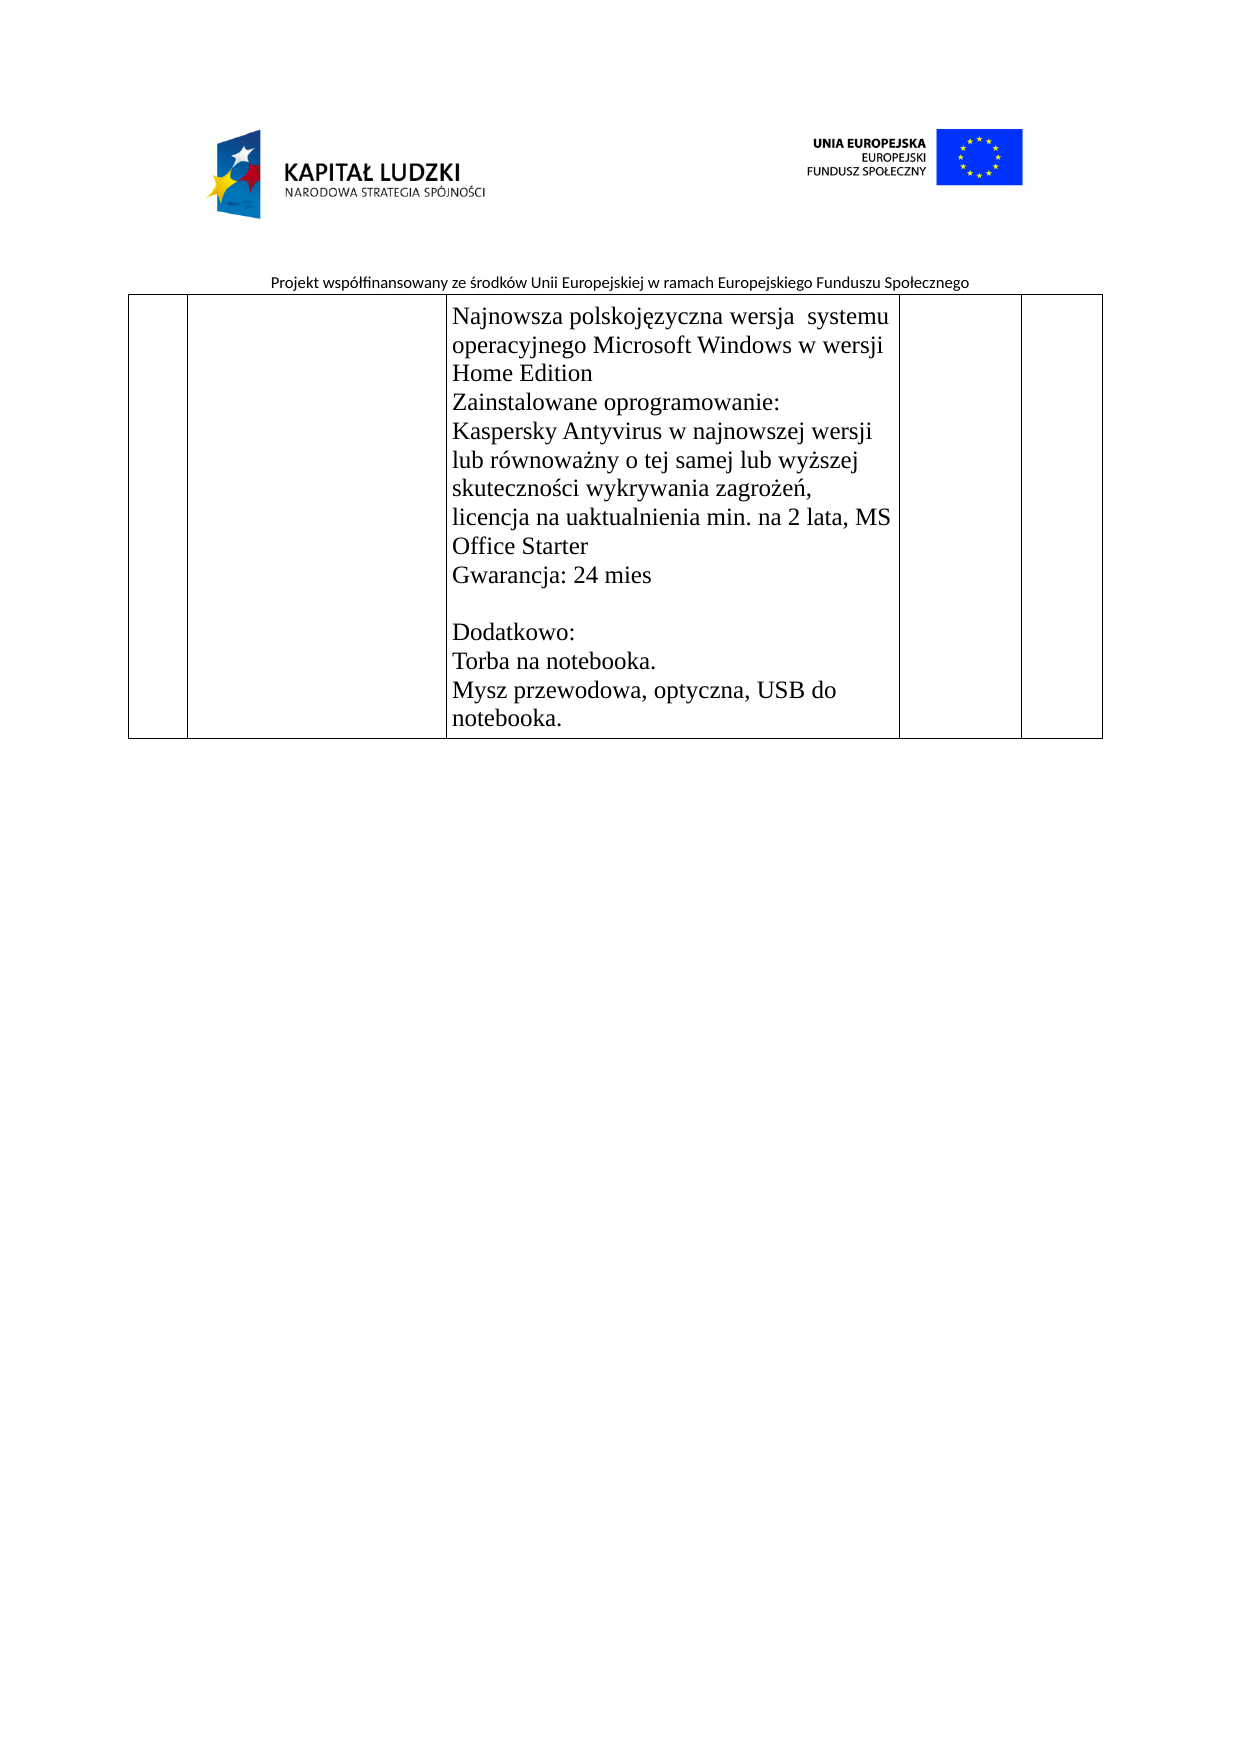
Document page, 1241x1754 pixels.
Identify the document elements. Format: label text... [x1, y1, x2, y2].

table_cell [900, 295, 1021, 738]
table_cell [188, 295, 446, 738]
table_cell [129, 295, 187, 738]
table_cell Najnowsza polskojęzyczna wersja systemu operacyjnego Microsoft Windows w wersji Home Edition Zainstalowane oprogramowanie: Kaspersky Antyvirus w najnowszej wersji lub równoważny o tej samej lub wyższej skuteczności wykrywania zagrożeń, licencja na uaktualnienia min. na 2 lata, MS Office Starter Gwarancja: 24 mies Dodatkowo: Torba na notebooka. Mysz przewodowa, optyczna, USB do notebooka. [447, 295, 899, 738]
table_cell [1022, 295, 1102, 738]
